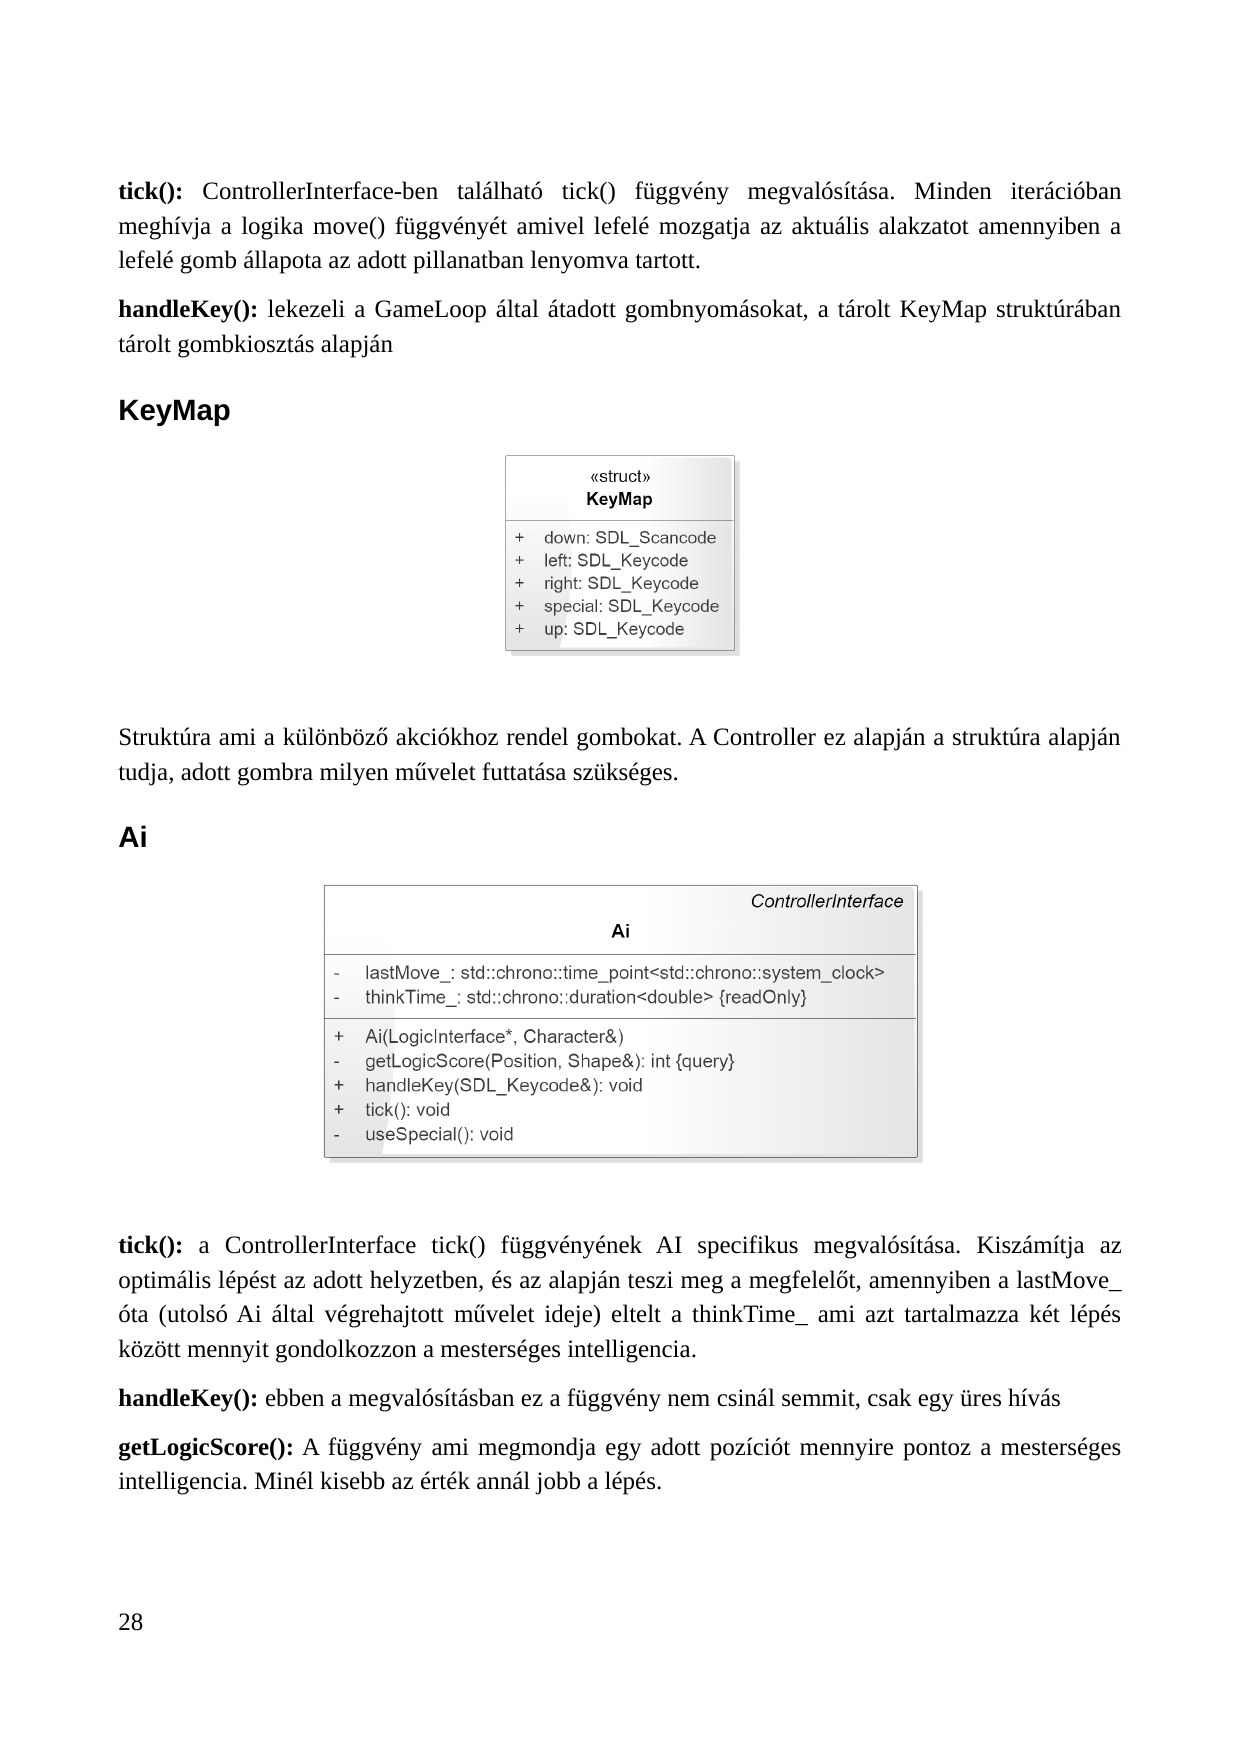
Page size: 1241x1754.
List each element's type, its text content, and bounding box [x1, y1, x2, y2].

text getLogicScore(): A függvény ami megmondja egy adott pozíciót mennyire pontoz a mesterséges intelligencia. Minél kisebb az érték annál jobb a lépés. [118, 1432, 1122, 1495]
picture [488, 438, 752, 668]
subtitle Ai [118, 820, 1122, 854]
text tick(): a ControllerInterface tick() függvényének AI specifikus megvalósítása. Kiszámítja az optimális lépést az adott helyzetben, és az alapján teszi meg a megfelelőt, amennyiben a lastMove_ óta (utolsó Ai által végrehajtott művelet ideje) eltelt a thinkTime_ ami azt tartalmazza két lépés között mennyit gondolkozzon a mesterséges intelligencia. [118, 1230, 1122, 1363]
text Struktúra ami a különböző akciókhoz rendel gombokat. A Controller ez alapján a struktúra alapján tudja, adott gombra milyen művelet futtatása szükséges. [118, 722, 1122, 785]
text tick(): ControllerInterface-ben található tick() függvény megvalósítása. Minden iterációban meghívja a logika move() függvényét amivel lefelé mozgatja az aktuális alakzatot amennyiben a lefelé gomb állapota az adott pillanatban lenyomva tartott. [118, 176, 1122, 274]
subtitle KeyMap [118, 392, 1122, 426]
text handleKey(): lekezeli a GameLoop által átadott gombnyomásokat, a tárolt KeyMap struktúrában tárolt gombkiosztás alapján [118, 294, 1122, 358]
picture [305, 866, 935, 1176]
text handleKey(): ebben a megvalósításban ez a függvény nem csinál semmit, csak egy üres hívás [118, 1383, 1122, 1412]
